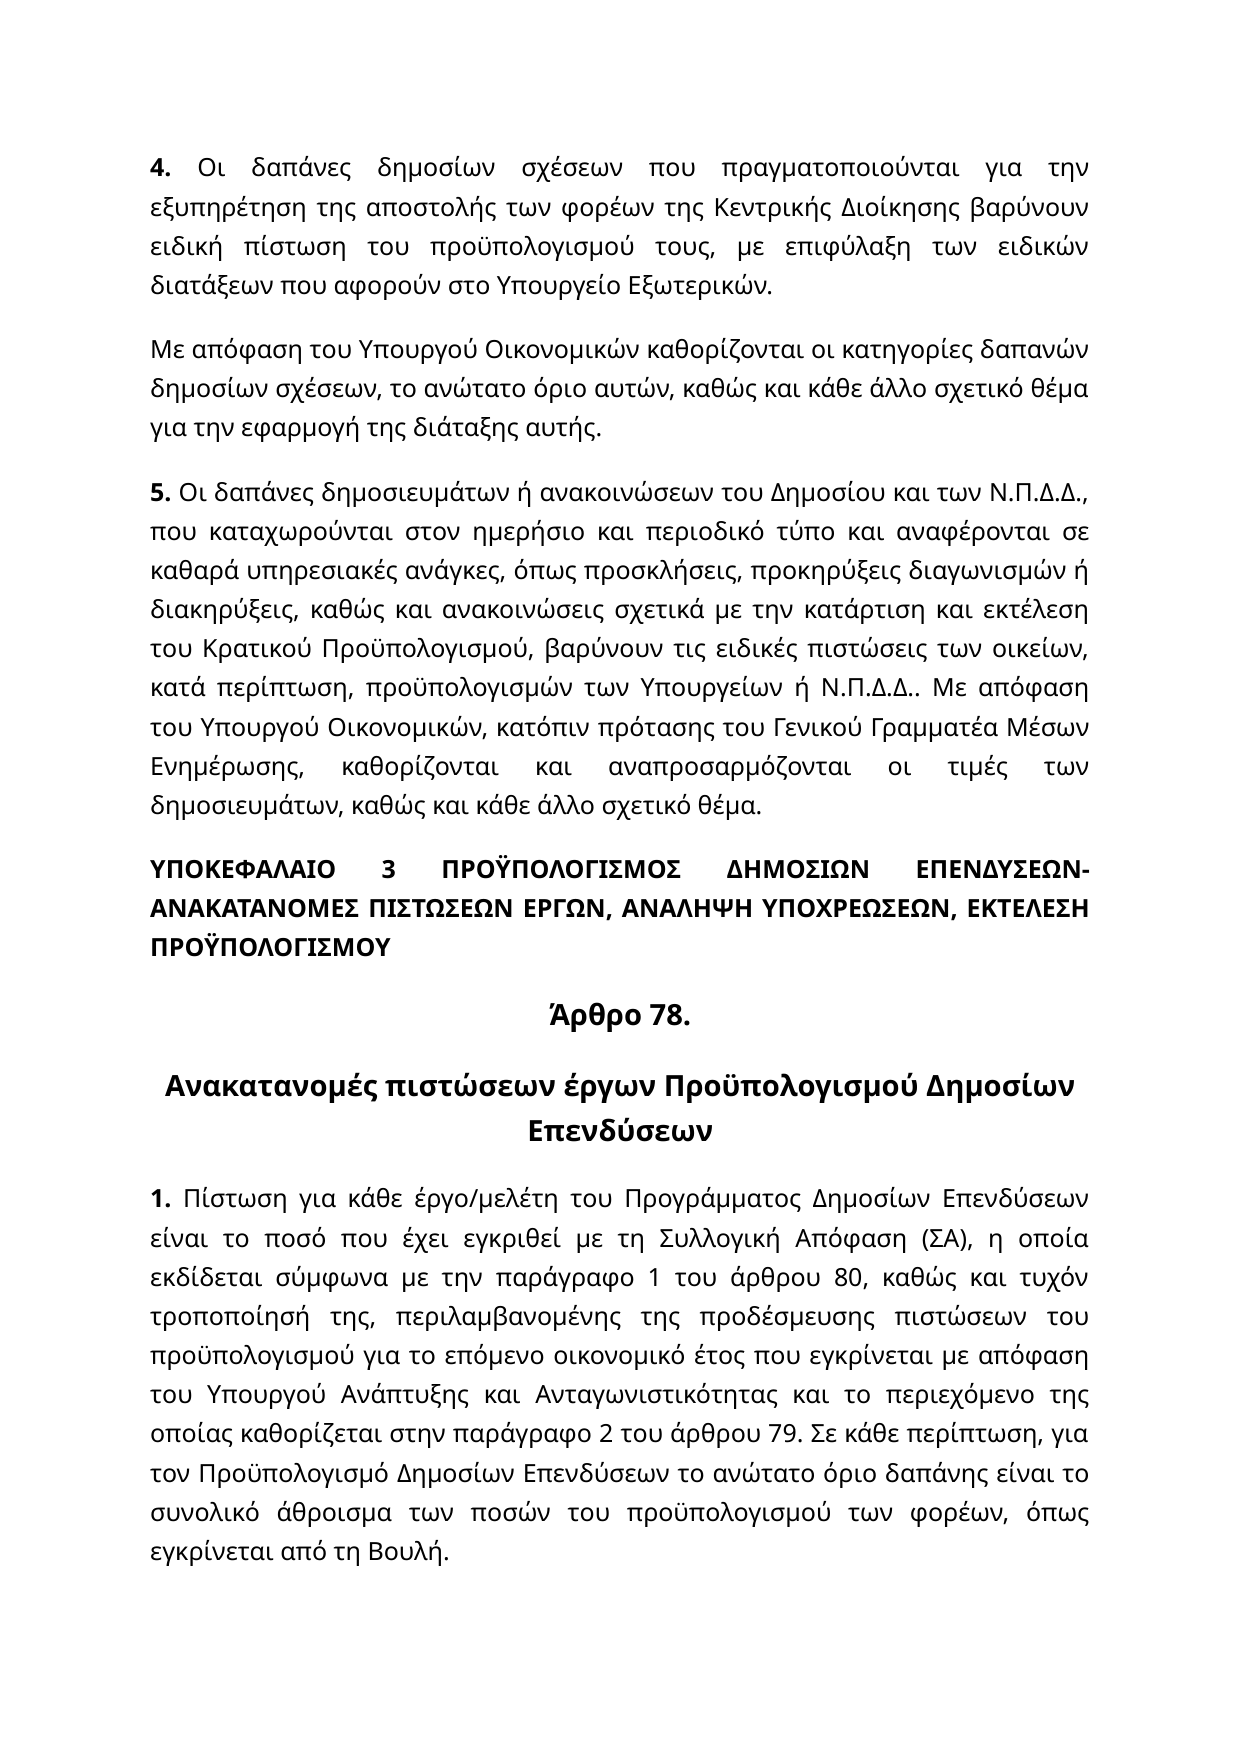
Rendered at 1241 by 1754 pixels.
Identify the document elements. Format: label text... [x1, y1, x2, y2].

subtitle Άρθρο 78. [150, 994, 1090, 1034]
text 5. Οι δαπάνες δημοσιευμάτων ή ανακοινώσεων του Δημοσίου και των Ν.Π.Δ.Δ., που καταχωρούνται στον ημερήσιο και περιοδικό τύπο και αναφέρονται σε καθα­ρά υπηρεσιακές ανάγκες, όπως προσκλήσεις, προκηρύξεις διαγωνισμών ή διακηρύξεις, καθώς και ανακοινώσεις σχετικά με την κατάρτιση και εκτέλεση του Κρατικού Προϋπολογισμού, βαρύνουν τις ειδικές πιστώσεις των οικείων, κατά περίπτωση, προϋπολογισμών των Υπουργείων ή Ν.Π.Δ.Δ.. Με απόφαση του Υπουργού Οικονομικών, κατόπιν πρότασης του Γενικού Γραμματέα Μέσων Ενημέρωσης, καθορίζονται και αναπροσαρμόζονται οι τιμές των δημοσιευμάτων, καθώς και κάθε άλλο σχετικό θέμα. [150, 474, 1090, 822]
text 4. Οι δαπάνες δημοσίων σχέσεων που πραγματοποιούνται για την εξυπηρέτηση της αποστολής των φορέων της Κεντρικής Διοίκησης βαρύνουν ειδική πίστωση του προϋπολογισμού τους, με επιφύλαξη των ειδικών διατάξεων που αφορούν στο Υπουργείο Εξωτερικών. [150, 150, 1090, 302]
subtitle Ανακατανομές πιστώσεων έργων Προϋπολογισμού Δημοσίων Επενδύσεων [150, 1065, 1090, 1150]
text ΥΠΟΚΕΦΑΛΑΙΟ 3 ΠΡΟΫΠΟΛΟΓΙΣΜΟΣ ΔΗΜΟΣΙΩΝ ΕΠΕΝΔΥΣΕΩΝ-ΑΝΑΚΑΤΑΝΟΜΕΣ ΠΙΣΤΩΣΕΩΝ ΕΡΓΩΝ, ΑΝΑΛΗΨΗ ΥΠΟΧΡΕΩΣΕΩΝ, ΕΚΤΕΛΕΣΗ ΠΡΟΫΠΟΛΟΓΙΣΜΟΥ [150, 852, 1090, 964]
text 1. Πίστωση για κάθε έργο/μελέτη του Προγράμματος Δημοσίων Επενδύσεων είναι το ποσό που έχει εγκριθεί με τη Συλλογική Απόφαση (ΣΑ), η οποία εκδίδεται σύμφωνα με την παράγραφο 1 του άρθρου 80, καθώς και τυχόν τροποποίησή της, περιλαμβανομένης της προδέσμευσης πιστώσεων του προϋπολογισμού για το επόμενο οικονομικό έτος που εγκρίνεται με απόφαση του Υπουργού Ανάπτυξης και Ανταγωνιστικότητας και το περιεχόμενο της οποίας καθορίζεται στην παράγραφο 2 του άρθρου 79. Σε κάθε περίπτωση, για τον Προϋπολογισμό Δημοσίων Επενδύσεων το ανώτατο όριο δαπάνης είναι το συνολικό άθροισμα των ποσών του προϋπολογισμού των φορέων, όπως εγκρίνεται από τη Βουλή. [150, 1181, 1090, 1568]
text Με απόφαση του Υπουργού Οικονομικών καθορίζονται οι κατηγορίες δαπανών δημοσίων σχέσεων, το ανώτατο όριο αυτών, καθώς και κάθε άλλο σχετικό θέμα για την εφαρμογή της διάταξης αυτής. [150, 332, 1090, 444]
